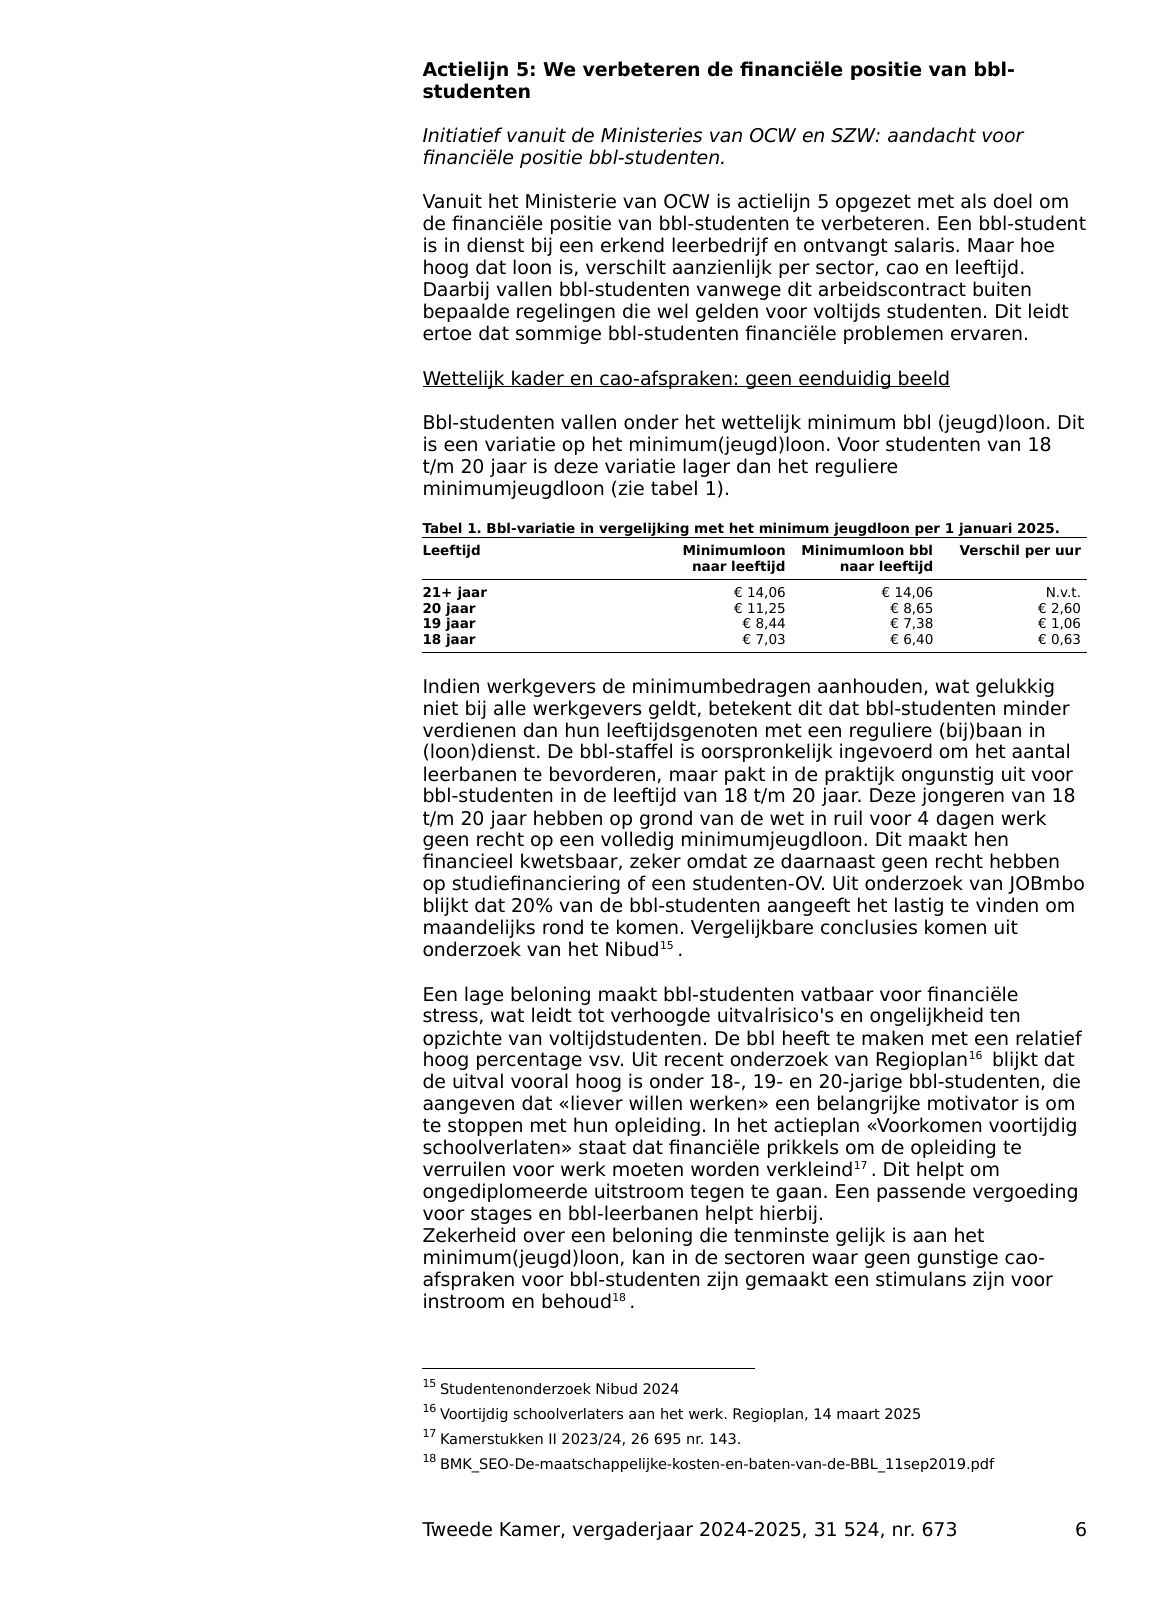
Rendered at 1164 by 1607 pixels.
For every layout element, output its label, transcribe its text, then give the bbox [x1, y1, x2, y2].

table_cell € 8,65 [791, 600, 939, 616]
text Zekerheid over een beloning die tenminste gelijk is aan het minimum(jeugd)loon, kan in de sectoren waar geen gunstige cao-afspraken voor bbl-studenten zijn gemaakt een stimulans zijn voor instroom en behoud. [422, 1225, 1087, 1313]
table_cell N.v.t. [939, 580, 1087, 600]
text Een lage beloning maakt bbl-studenten vatbaar voor financiële stress, wat leidt tot verhoogde uitvalrisico's en ongelijkheid ten opzichte van voltijdstudenten. De bbl heeft te maken met een relatief hoog percentage vsv. Uit recent onderzoek van Regioplan blijkt dat de uitval vooral hoog is onder 18-, 19- en 20-jarige bbl-studenten, die aangeven dat «liever willen werken» een belangrijke motivator is om te stoppen met hun opleiding. In het actieplan «Voorkomen voortijdig schoolverlaten» staat dat financiële prikkels om de opleiding te verruilen voor werk moeten worden verkleind. Dit helpt om ongediplomeerde uitstroom tegen te gaan. Een passende vergoeding voor stages en bbl-leerbanen helpt hierbij. [422, 983, 1087, 1225]
table_cell Verschil per uur [939, 538, 1087, 579]
table_cell € 14,06 [791, 580, 939, 600]
table_cell 21+ jaar [422, 580, 644, 600]
text BMK_SEO-De-maatschappelijke-kosten-en-baten-van-de-BBL_11sep2019.pdf [422, 1452, 1087, 1474]
table_cell € 0,63 [939, 632, 1087, 652]
table_cell Minimumloon bbl naar leeftijd [791, 538, 939, 579]
table_cell € 7,38 [791, 616, 939, 632]
table_cell 18 jaar [422, 632, 644, 652]
table_cell € 11,25 [644, 600, 791, 616]
text Indien werkgevers de minimumbedragen aanhouden, wat gelukkig niet bij alle werkgevers geldt, betekent dit dat bbl-studenten minder verdienen dan hun leeftijdsgenoten met een reguliere (bij)baan in (loon)dienst. De bbl-staffel is oorspronkelijk ingevoerd om het aantal leerbanen te bevorderen, maar pakt in de praktijk ongunstig uit voor bbl-studenten in de leeftijd van 18 t/m 20 jaar. Deze jongeren van 18 t/m 20 jaar hebben op grond van de wet in ruil voor 4 dagen werk geen recht op een volledig minimumjeugdloon. Dit maakt hen financieel kwetsbaar, zeker omdat ze daarnaast geen recht hebben op studiefinanciering of een studenten-OV. Uit onderzoek van JOBmbo blijkt dat 20% van de bbl-studenten aangeeft het lastig te vinden om maandelijks rond te komen. Vergelijkbare conclusies komen uit onderzoek van het Nibud. [422, 676, 1087, 961]
table_cell € 2,60 [939, 600, 1087, 616]
table_cell € 8,44 [644, 616, 791, 632]
text Initiatief vanuit de Ministeries van OCW en SZW: aandacht voor financiële positie bbl-studenten. [422, 125, 1087, 169]
text Studentenonderzoek Nibud 2024 [422, 1377, 1087, 1399]
table_cell € 14,06 [644, 580, 791, 600]
text Vanuit het Ministerie van OCW is actielijn 5 opgezet met als doel om de financiële positie van bbl-studenten te verbeteren. Een bbl-student is in dienst bij een erkend leerbedrijf en ontvangt salaris. Maar hoe hoog dat loon is, verschilt aanzienlijk per sector, cao en leeftijd. Daarbij vallen bbl-studenten vanwege dit arbeidscontract buiten bepaalde regelingen die wel gelden voor voltijds studenten. Dit leidt ertoe dat sommige bbl-studenten financiële problemen ervaren. [422, 191, 1087, 345]
table_cell Leeftijd [422, 538, 644, 579]
text Voortijdig schoolverlaters aan het werk. Regioplan, 14 maart 2025 [422, 1402, 1087, 1424]
table_cell Minimumloon naar leeftijd [644, 538, 791, 579]
table_cell € 6,40 [791, 632, 939, 652]
subtitle Wettelijk kader en cao-afspraken: geen eenduidig beeld [422, 367, 1087, 389]
text Bbl-studenten vallen onder het wettelijk minimum bbl (jeugd)loon. Dit is een variatie op het minimum(jeugd)loon. Voor studenten van 18 t/m 20 jaar is deze variatie lager dan het reguliere minimumjeugdloon (zie tabel 1). [422, 412, 1087, 499]
table_cell € 1,06 [939, 616, 1087, 632]
text Kamerstukken II 2023/24, 26 695 nr. 143. [422, 1427, 1087, 1449]
table_cell 19 jaar [422, 616, 644, 632]
subtitle Actielijn 5: We verbeteren de financiële positie van bbl-studenten [422, 59, 1087, 103]
table_header Tabel 1. Bbl-variatie in vergelijking met het minimum jeugdloon per 1 januari 2025. [422, 521, 1087, 537]
table_cell € 7,03 [644, 632, 791, 652]
table_cell 20 jaar [422, 600, 644, 616]
